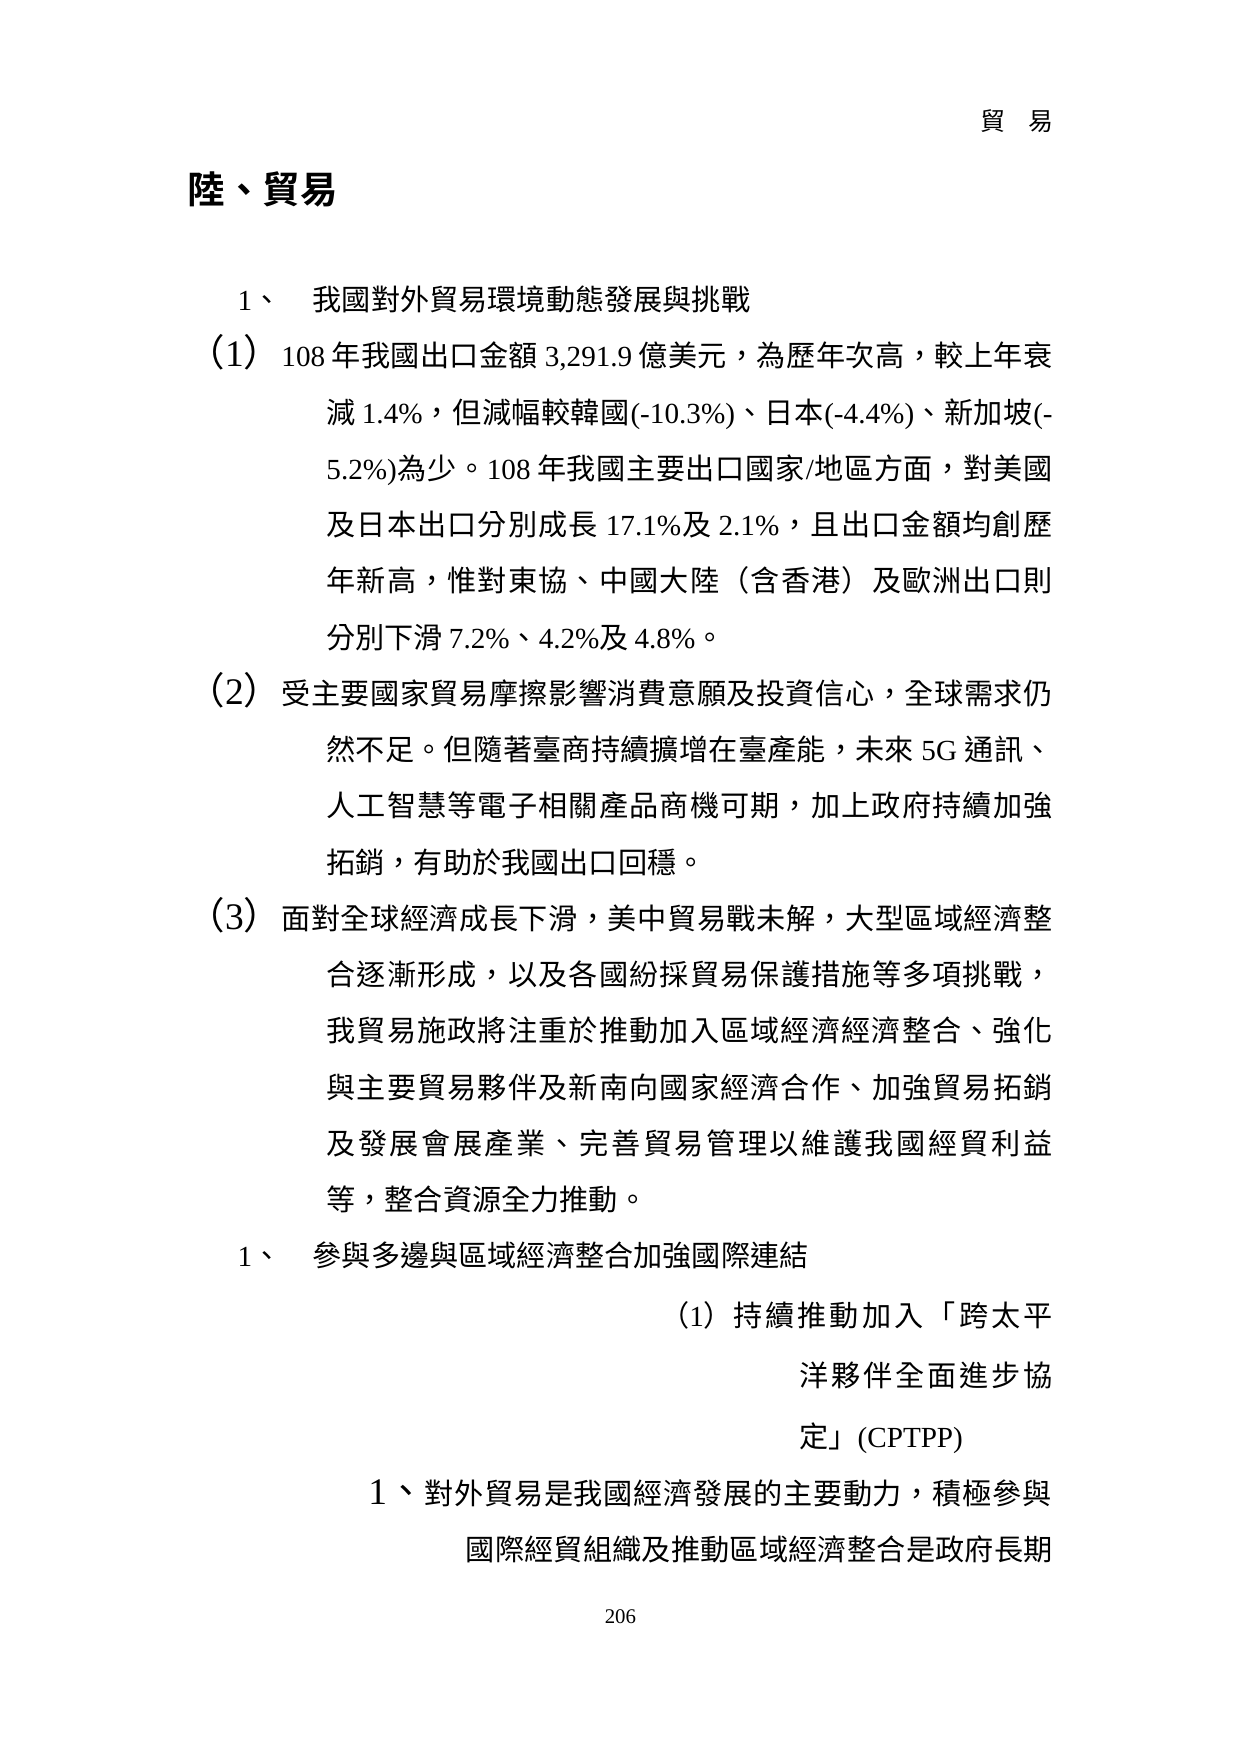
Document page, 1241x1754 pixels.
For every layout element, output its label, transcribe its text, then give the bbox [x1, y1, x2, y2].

list 我國對外貿易環境動態發展與挑戰 [237, 266, 1053, 322]
list 面對全球經濟成長下滑，美中貿易戰未解，大型區域經濟整合逐漸形成，以及各國紛採貿易保護措施等多項挑戰，我貿易施政將注重於推動加入區域經濟經濟整合、強化與主要貿易夥伴及新南向國家經濟合作、加強貿易拓銷及發展會展產業、完善貿易管理以維護我國經貿利益等，整合資源全力推動。 [187, 884, 1053, 1222]
list 對外貿易是我國經濟發展的主要動力，積極參與國際經貿組織及推動區域經濟整合是政府長期 [368, 1459, 1053, 1572]
list 參與多邊與區域經濟整合加強國際連結 [237, 1222, 1053, 1278]
list 持續推動加入「跨太平洋夥伴全面進步協定」(CPTPP) [660, 1278, 1053, 1459]
list 108年我國出口金額3,291.9億美元，為歷年次高，較上年衰減1.4%，但減幅較韓國(-10.3%)、日本(-4.4%)、新加坡(-5.2%)為少。108年我國主要出口國家/地區方面，對美國及日本出口分別成長17.1%及2.1%，且出口金額均創歷年新高，惟對東協、中國大陸（含香港）及歐洲出口則分別下滑7.2%、4.2%及4.8%。 [187, 322, 1053, 659]
subtitle 陸、貿易 [187, 158, 1053, 214]
list 受主要國家貿易摩擦影響消費意願及投資信心，全球需求仍然不足。但隨著臺商持續擴增在臺產能，未來5G 通訊、人工智慧等電子相關產品商機可期，加上政府持續加強拓銷，有助於我國出口回穩。 [187, 659, 1053, 884]
